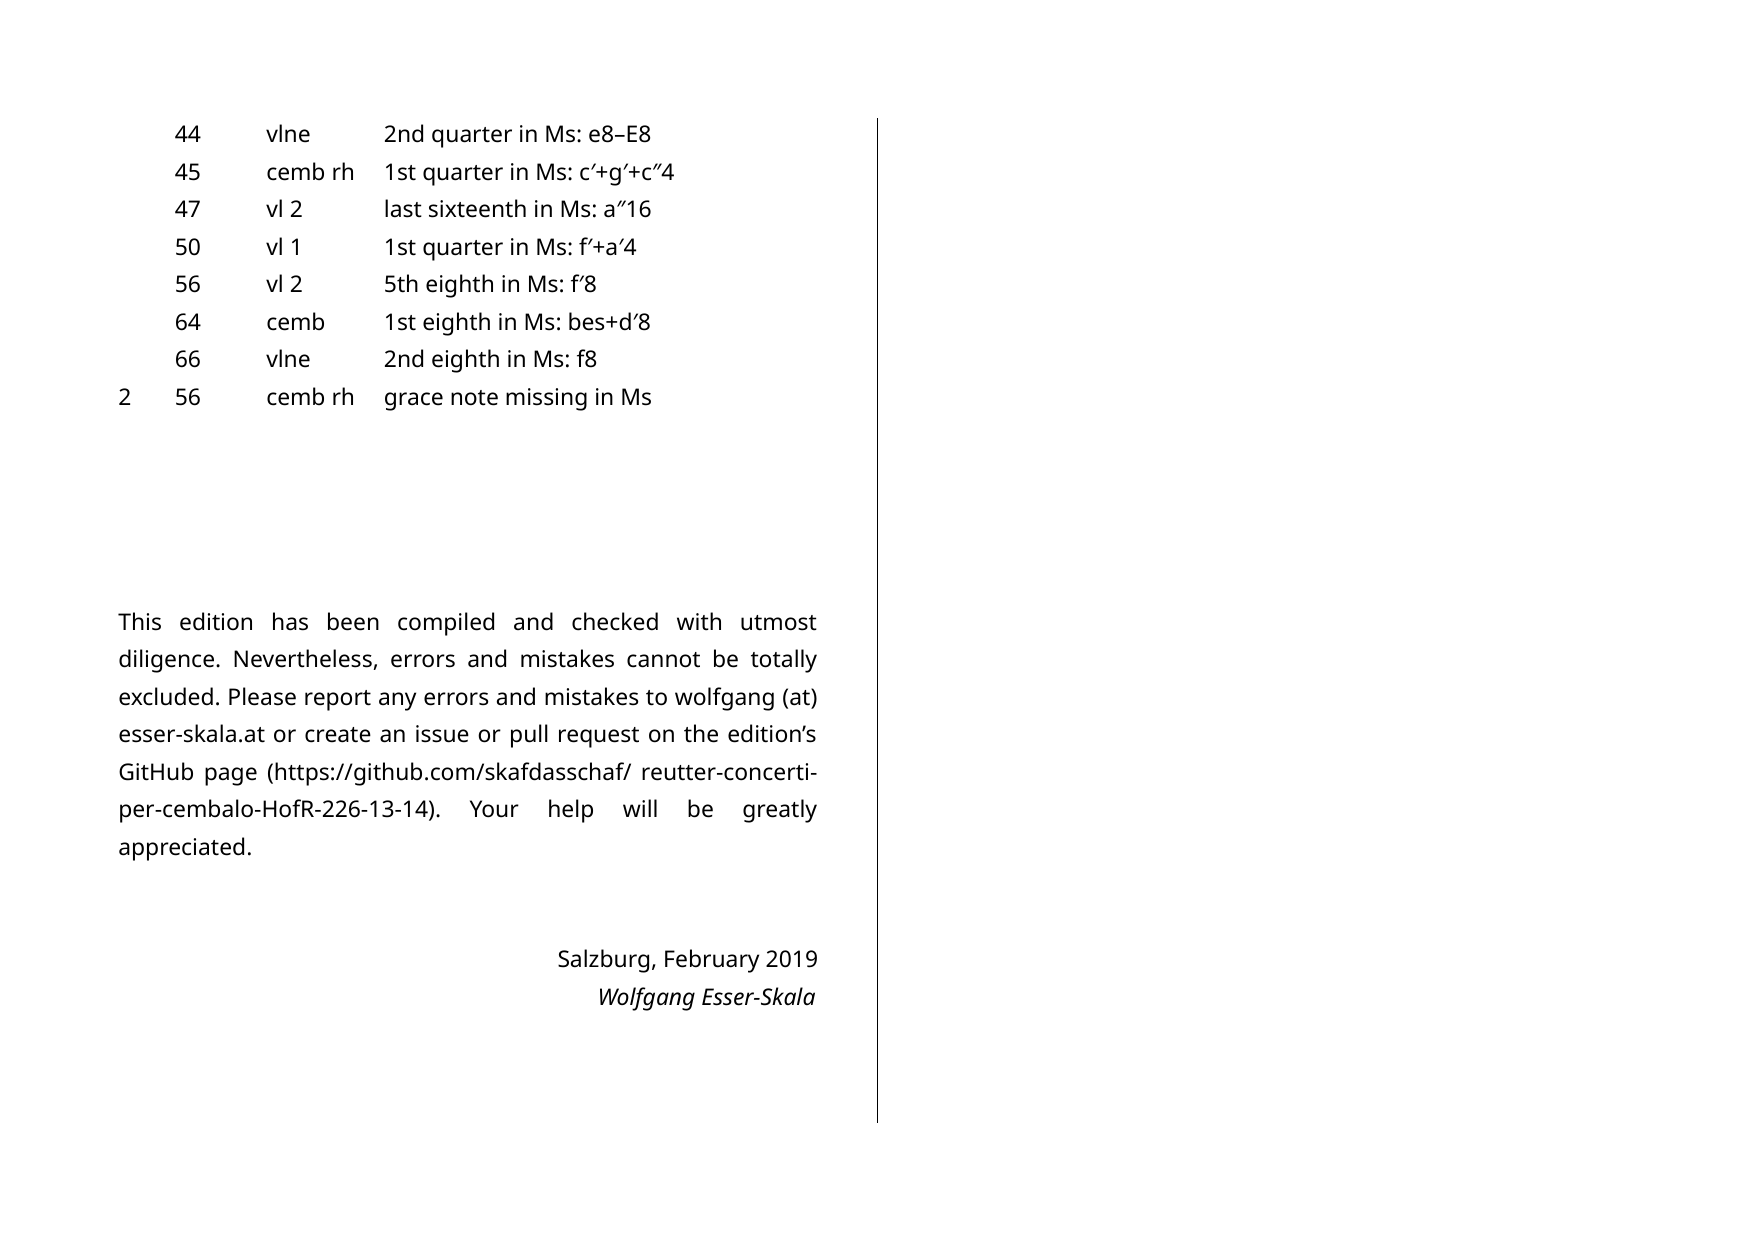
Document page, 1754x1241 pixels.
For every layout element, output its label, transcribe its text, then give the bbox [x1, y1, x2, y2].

text This edition has been compiled and checked with utmost diligence. Nevertheless, errors and mistakes cannot be totally excluded. Please report any errors and mistakes to wolfgang (at) esser-skala.at or create an issue or pull request on the edition’s GitHub page (https://github.com/skafdasschaf/ reutter-concerti-per-cembalo-HofR-226-13-14). Your help will be greatly appreciated. [118, 606, 818, 862]
text Salzburg, February 2019 Wolfgang Esser-Skala [118, 943, 818, 1012]
text 44 vlne 2nd quarter in Ms: e8–E8 45 cemb rh 1st quarter in Ms: c′+g′+c″4 47 vl 2 last sixteenth in Ms: a″16 50 vl 1 1st quarter in Ms: f′+a′4 56 vl 2 5th eighth in Ms: f′8 64 cemb 1st eighth in Ms: bes+d′8 66 vlne 2nd eighth in Ms: f8 2 56 cemb rh grace note missing in Ms [118, 118, 818, 599]
